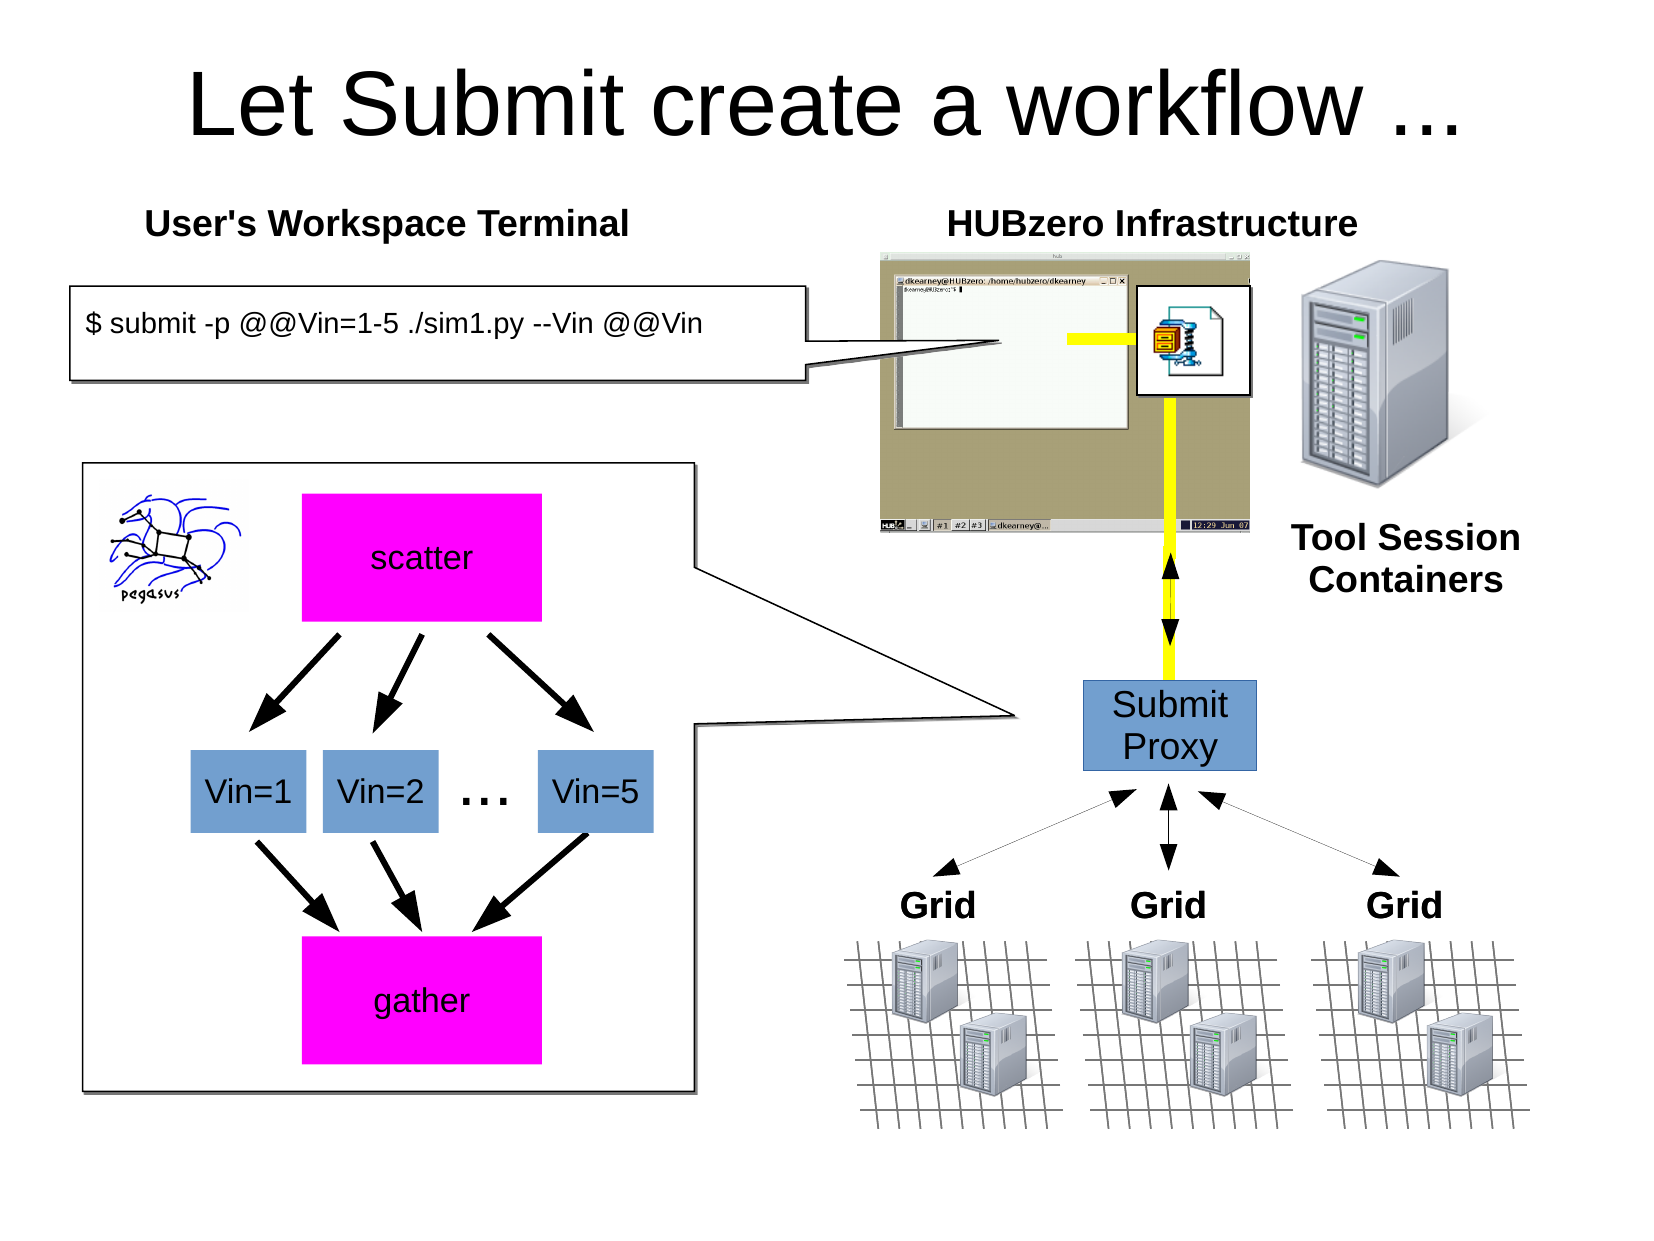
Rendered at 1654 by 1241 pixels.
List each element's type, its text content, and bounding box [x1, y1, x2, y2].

text_box gather [301, 936, 542, 1065]
text_box [82, 462, 1015, 1092]
text_box ... [442, 737, 537, 843]
text_box Submit Proxy [1083, 680, 1257, 771]
text_box Grid [1351, 876, 1470, 943]
text_box [69, 286, 1000, 381]
picture [879, 936, 1053, 1100]
text_box $ submit -p @@Vin=1-5 ./sim1.py --Vin @@Vin [70, 299, 785, 398]
text_box Vin=1 [190, 750, 307, 833]
picture [1345, 936, 1519, 1100]
text_box Grid [1115, 876, 1234, 943]
text_box Grid [884, 876, 1003, 943]
text_box Vin=5 [537, 750, 654, 833]
picture [1274, 252, 1507, 497]
text_box scatter [301, 493, 542, 622]
text_box [1136, 286, 1250, 396]
picture [99, 479, 249, 612]
title Let Submit create a workflow ... [82, 46, 1571, 161]
text_box HUBzero Infrastructure [931, 195, 1419, 262]
text_box User's Workspace Terminal [129, 194, 698, 261]
picture [880, 252, 1250, 533]
picture [1109, 936, 1283, 1100]
text_box Tool Session Containers [1276, 509, 1537, 675]
picture [1176, 396, 1250, 533]
text_box Vin=2 [322, 750, 439, 833]
picture [1145, 298, 1231, 385]
